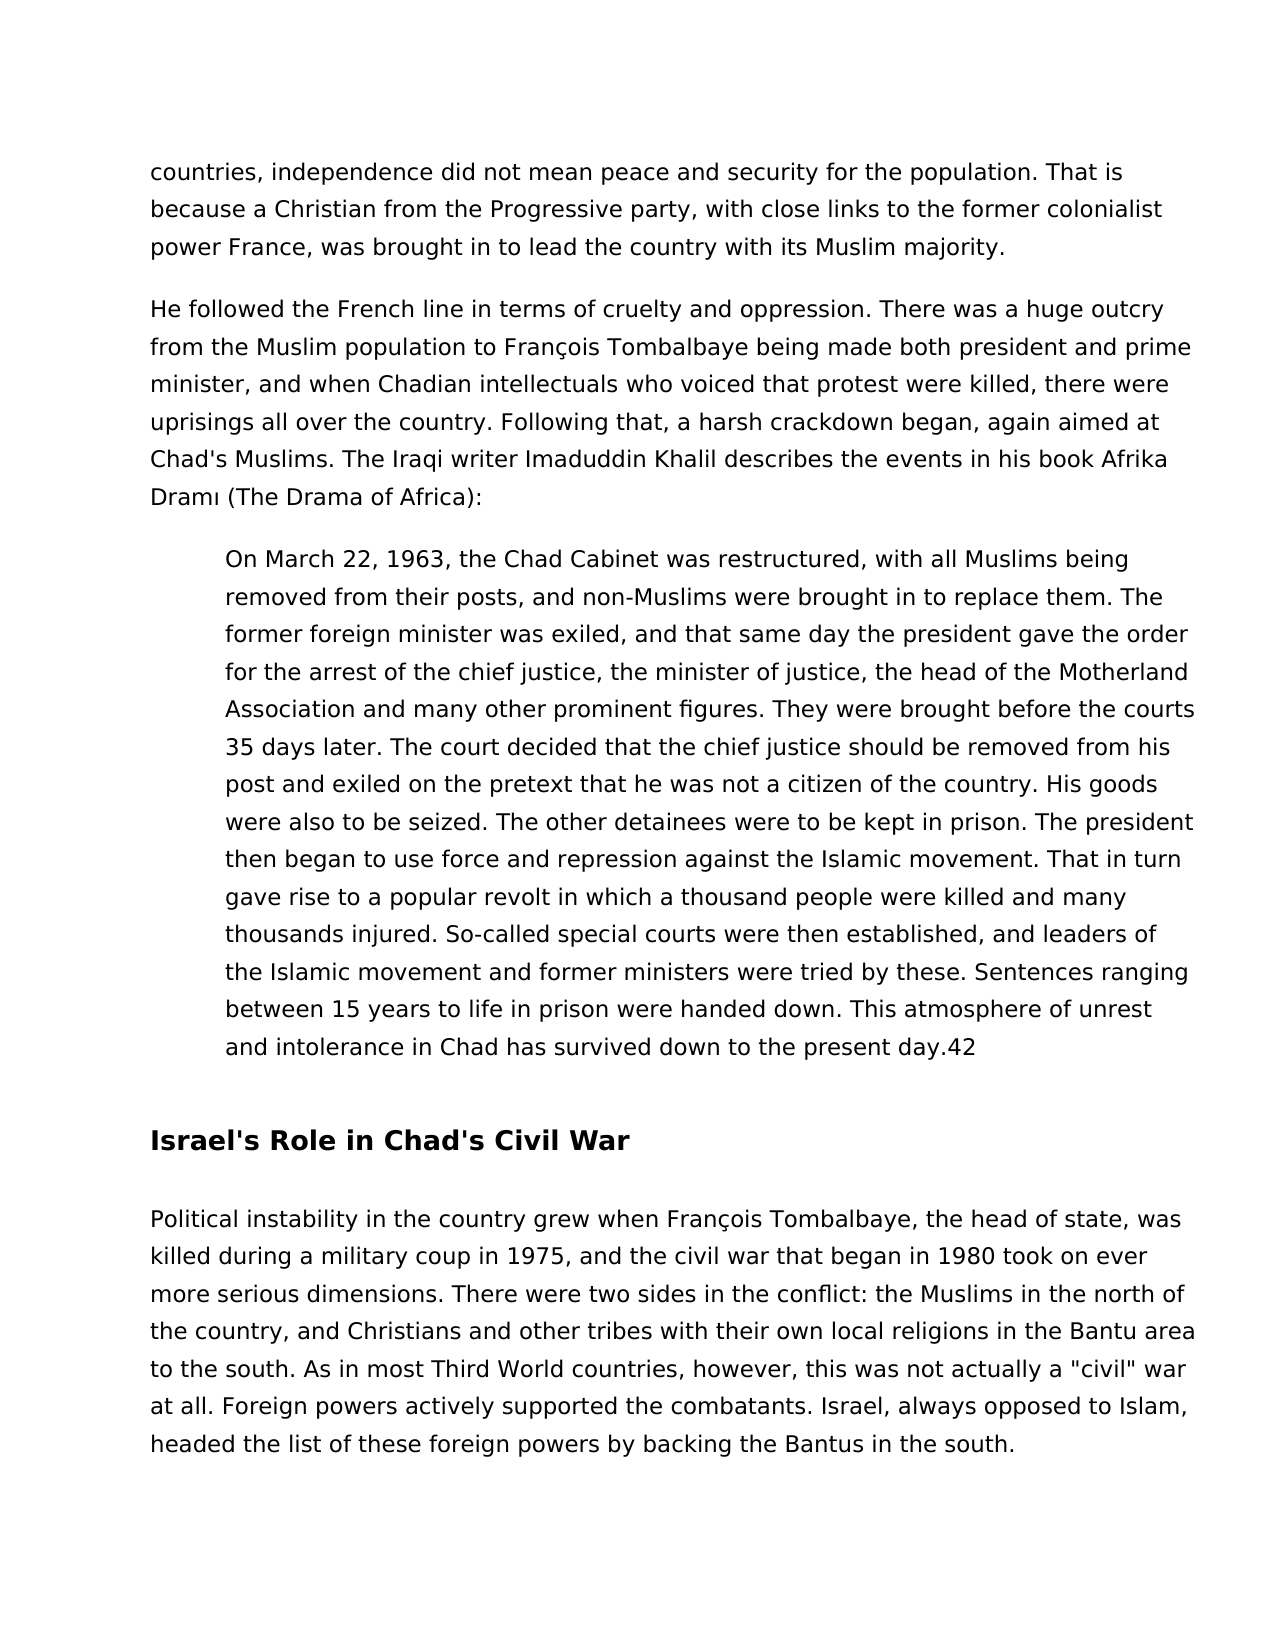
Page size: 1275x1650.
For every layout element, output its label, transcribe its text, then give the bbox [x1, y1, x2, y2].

text He followed the French line in terms of cruelty and oppression. There was a huge outcry from the Muslim population to François Tombalbaye being made both president and prime minister, and when Chadian intellectuals who voiced that protest were killed, there were uprisings all over the country. Following that, a harsh crackdown began, again aimed at Chad's Muslims. The Iraqi writer Imaduddin Khalil describes the events in his book Afrika Dramı (The Drama of Africa): [150, 287, 1200, 512]
text Political instability in the country grew when François Tombalbaye, the head of state, was killed during a military coup in 1975, and the civil war that began in 1980 took on ever more serious dimensions. There were two sides in the conflict: the Muslims in the north of the country, and Christians and other tribes with their own local religions in the Bantu area to the south. As in most Third World countries, however, this was not actually a "civil" war at all. Foreign powers actively supported the combatants. Israel, always opposed to Islam, headed the list of these foreign powers by backing the Bantus in the south. [150, 1197, 1200, 1460]
text On March 22, 1963, the Chad Cabinet was restructured, with all Muslims being removed from their posts, and non-Muslims were brought in to replace them. The former foreign minister was exiled, and that same day the president gave the order for the arrest of the chief justice, the minister of justice, the head of the Motherland Association and many other prominent figures. They were brought before the courts 35 days later. The court decided that the chief justice should be removed from his post and exiled on the pretext that he was not a citizen of the country. His goods were also to be seized. The other detainees were to be kept in prison. The president then began to use force and repression against the Islamic movement. That in turn gave rise to a popular revolt in which a thousand people were killed and many thousands injured. So-called special courts were then established, and leaders of the Islamic movement and former ministers were tried by these. Sentences ranging between 15 years to life in prison were handed down. This atmosphere of unrest and intolerance in Chad has survived down to the present day.42 [225, 537, 1200, 1062]
text countries, independence did not mean peace and security for the population. That is because a Christian from the Progressive party, with close links to the former colonialist power France, was brought in to lead the country with its Muslim majority. [150, 150, 1200, 262]
subtitle Israel's Role in Chad's Civil War [150, 1125, 1200, 1157]
